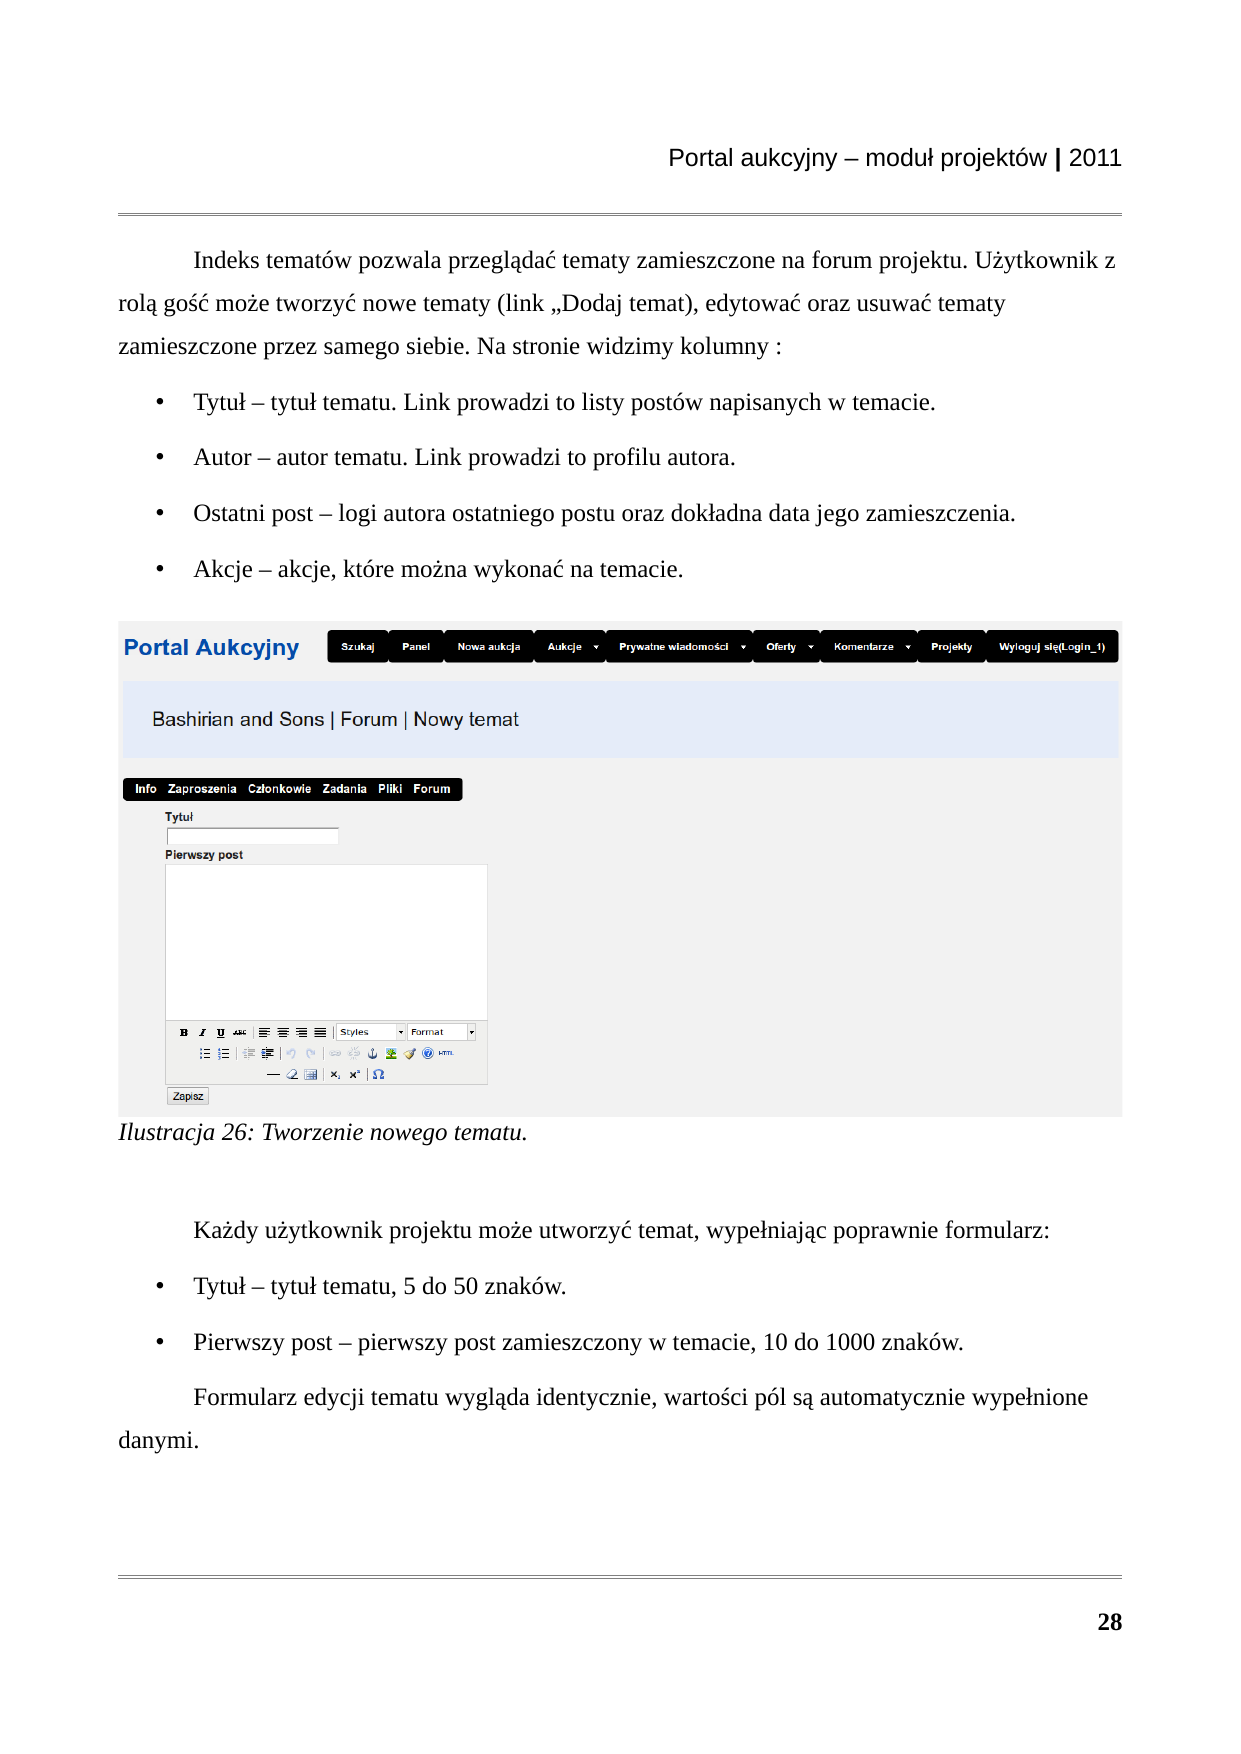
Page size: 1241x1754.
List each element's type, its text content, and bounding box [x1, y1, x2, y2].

list Autor – autor tematu. Link prowadzi to profilu autora. [156, 442, 1122, 471]
text Każdy użytkownik projektu może utworzyć temat, wypełniając poprawnie formularz: [118, 1215, 1122, 1244]
text Ilustracja 26: Tworzenie nowego tematu. [118, 1117, 1122, 1145]
text Indeks tematów pozwala przeglądać tematy zamieszczone na forum projektu. Użytkownik z rolą gość może tworzyć nowe tematy (link „Dodaj temat), edytować oraz usuwać tematy zamieszczone przez samego siebie. Na stronie widzimy kolumny : [118, 245, 1122, 360]
picture [118, 621, 1123, 1117]
list Tytuł – tytuł tematu. Link prowadzi to listy postów napisanych w temacie. [156, 387, 1122, 416]
list Ostatni post – logi autora ostatniego postu oraz dokładna data jego zamieszczenia. [156, 498, 1122, 527]
list Pierwszy post – pierwszy post zamieszczony w temacie, 10 do 1000 znaków. [156, 1327, 1122, 1355]
list Tytuł – tytuł tematu, 5 do 50 znaków. [156, 1271, 1122, 1300]
list Akcje – akcje, które można wykonać na temacie. [156, 554, 1122, 582]
text Formularz edycji tematu wygląda identycznie, wartości pól są automatycznie wypełnione danymi. [118, 1382, 1122, 1454]
